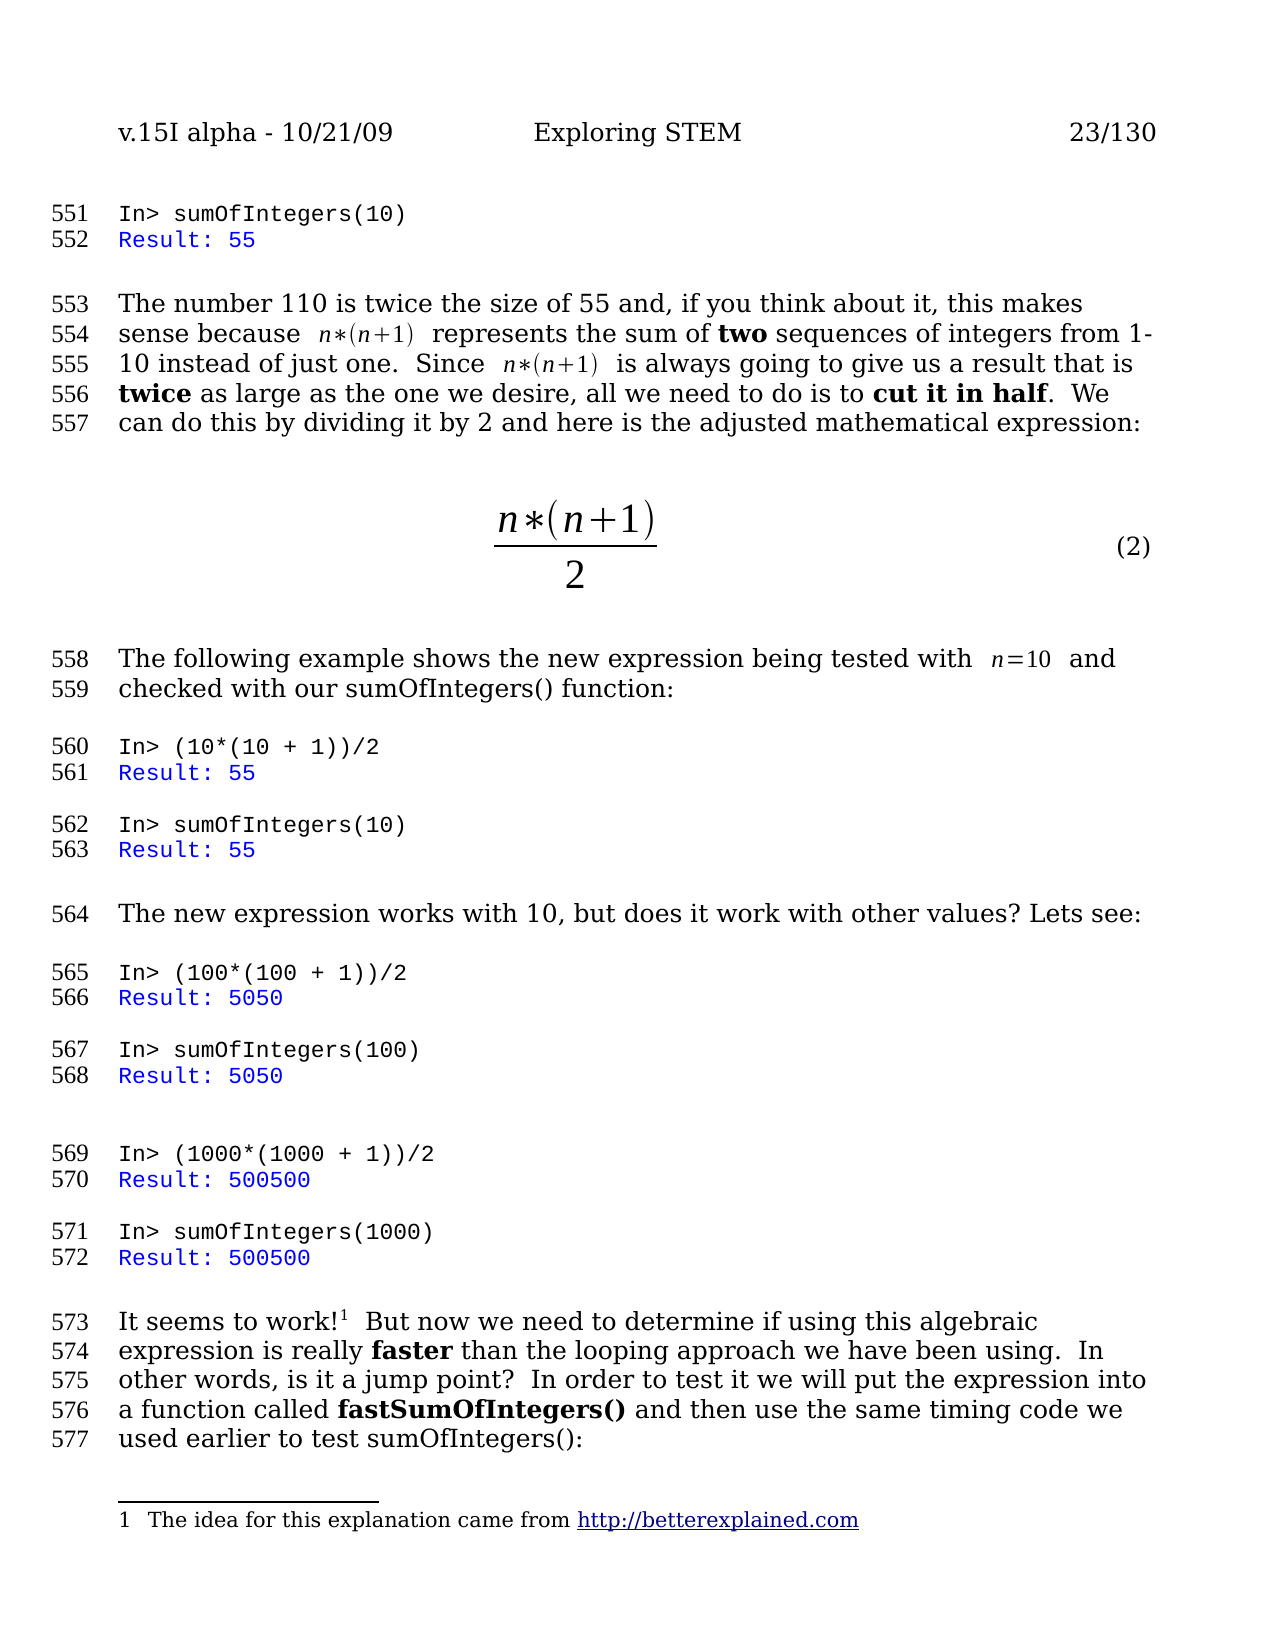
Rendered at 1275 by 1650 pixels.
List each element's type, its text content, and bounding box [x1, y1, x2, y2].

text In> (10*(10 + 1))/2 [118, 735, 1157, 761]
text The following example shows the new expression being tested withand checked with our sumOfIntegers() function: [118, 644, 1157, 703]
text The idea for this explanation came from http://betterexplained.com [118, 1508, 1157, 1532]
text It seems to work! But now we need to determine if using this algebraic expression is really faster than the looping approach we have been using. In other words, is it a jump point? In order to test it we will put the expression into a function called fastSumOfIntegers() and then use the same timing code we used earlier to test sumOfIntegers(): [118, 1307, 1157, 1453]
table_header (2) [1041, 488, 1157, 606]
text The number 110 is twice the size of 55 and, if you think about it, this makes sense becauserepresents the sum of two sequences of integers from 1-10 instead of just one. Sinceis always going to give us a result that is twice as large as the one we desire, all we need to do is to cut it in half. We can do this by dividing it by 2 and here is the adjusted mathematical expression: [118, 289, 1157, 437]
text Result: 55 [118, 761, 1157, 787]
text Result: 5050 [118, 987, 1157, 1013]
table_header [118, 488, 1041, 606]
text Result: 55 [118, 229, 1157, 254]
text In> (1000*(1000 + 1))/2 [118, 1142, 1157, 1168]
text In> sumOfIntegers(10) [118, 203, 1157, 229]
text In> (100*(100 + 1))/2 [118, 961, 1157, 987]
text Result: 500500 [118, 1246, 1157, 1272]
text In> sumOfIntegers(1000) [118, 1220, 1157, 1246]
text In> sumOfIntegers(10) [118, 813, 1157, 839]
text In> sumOfIntegers(100) [118, 1039, 1157, 1064]
text Result: 5050 [118, 1064, 1157, 1091]
text Result: 500500 [118, 1168, 1157, 1194]
text Result: 55 [118, 839, 1157, 865]
text The new expression works with 10, but does it work with other values? Lets see: [118, 900, 1157, 929]
